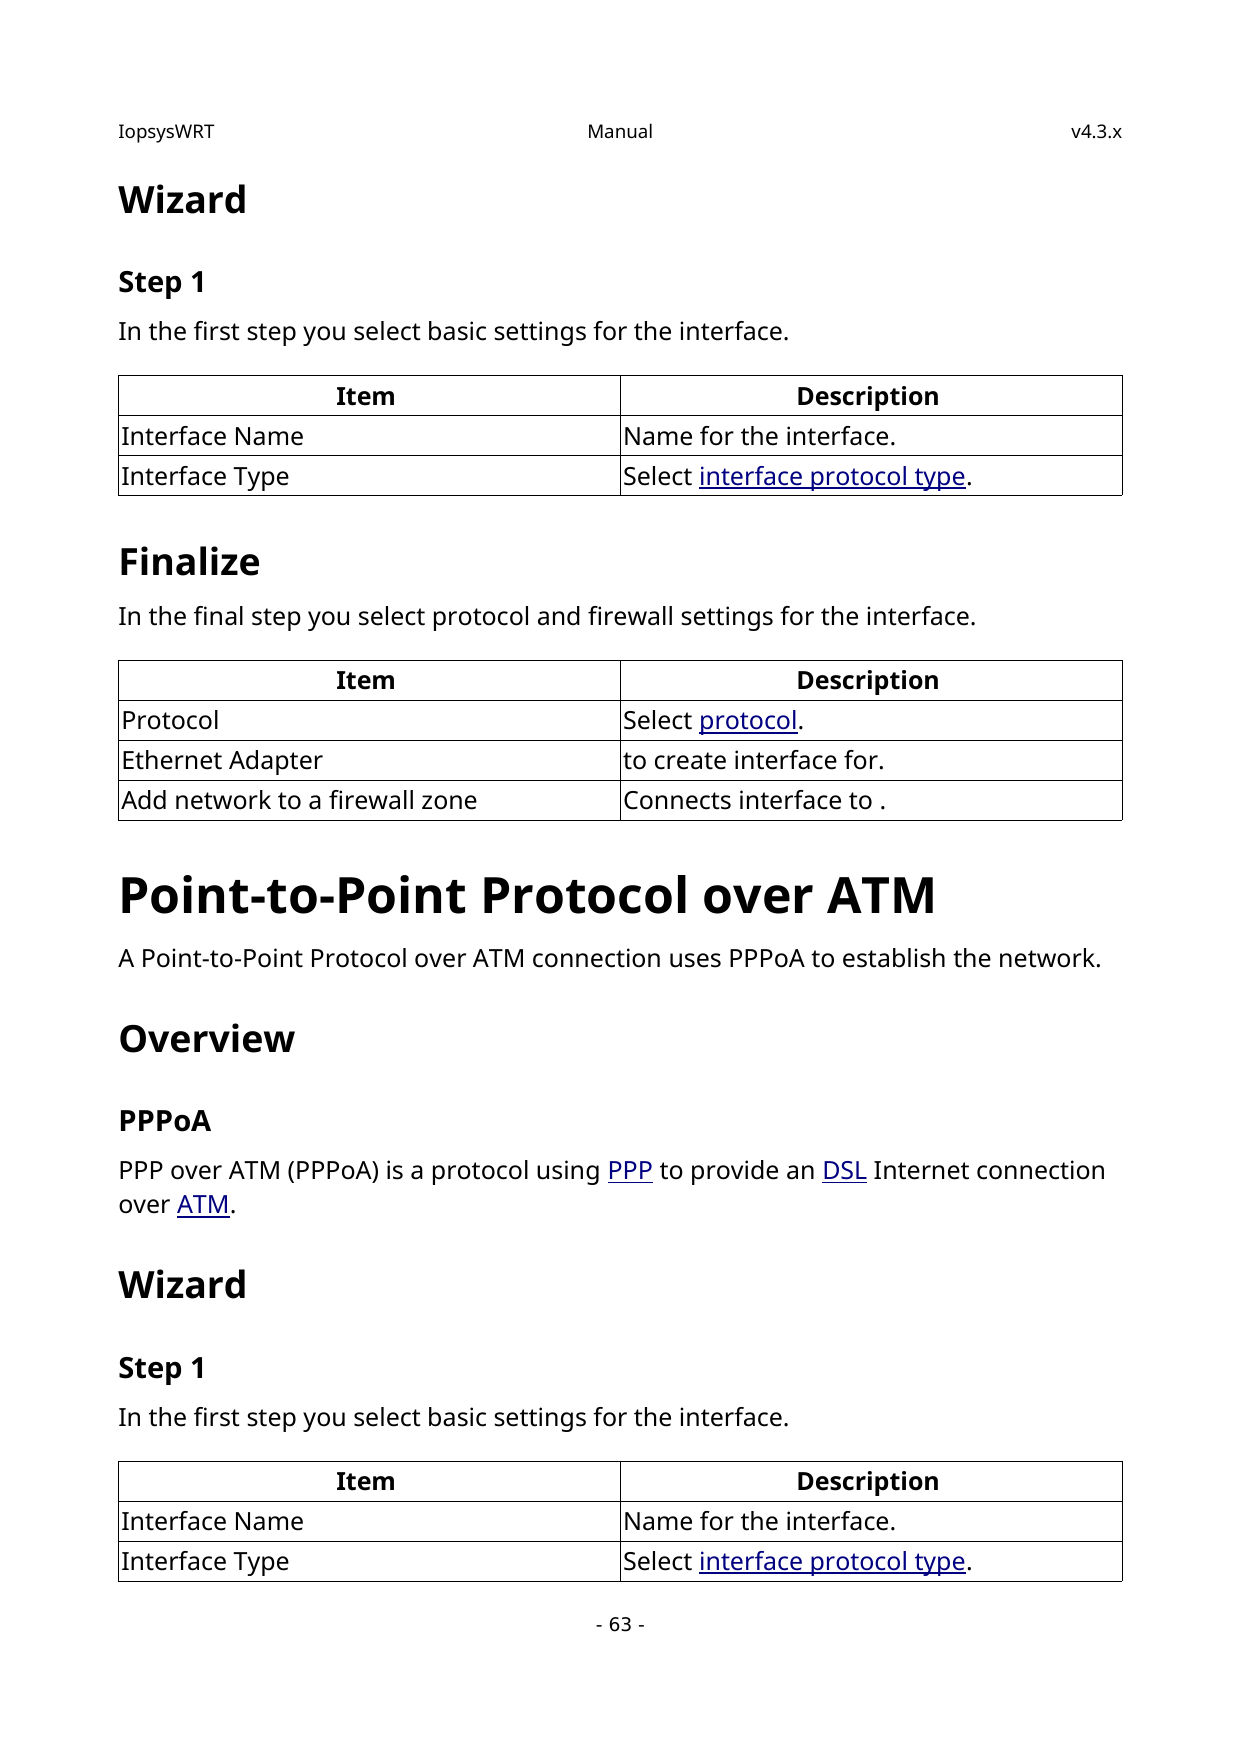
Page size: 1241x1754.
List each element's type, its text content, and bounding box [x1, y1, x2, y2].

text In the final step you select protocol and firewall settings for the interface. [118, 599, 1122, 633]
table_cell Name for the interface. [621, 1502, 1122, 1541]
subtitle Wizard [118, 1258, 1122, 1309]
table_header Description [621, 376, 1122, 415]
table_cell Interface Name [119, 1502, 620, 1541]
table_cell Interface Type [119, 1542, 620, 1581]
table_cell Ethernet Adapter [119, 741, 620, 780]
subtitle Overview [118, 1012, 1122, 1063]
table_cell Protocol [119, 701, 620, 740]
text A Point-to-Point Protocol over ATM connection uses PPPoA to establish the network. [118, 941, 1122, 974]
subtitle Wizard [118, 173, 1122, 224]
table_header Item [119, 661, 620, 700]
subtitle PPPoA [118, 1101, 1122, 1140]
table_header Item [119, 376, 620, 415]
table_cell Interface Name [119, 416, 620, 455]
table_cell Select interface protocol type. [621, 1542, 1122, 1581]
table_header Description [621, 661, 1122, 700]
table_cell Name for the interface. [621, 416, 1122, 455]
subtitle Finalize [118, 535, 1122, 586]
subtitle Point-to-Point Protocol over ATM [118, 860, 1122, 928]
subtitle Step 1 [118, 262, 1122, 301]
table_header Description [621, 1462, 1122, 1501]
table_header Item [119, 1462, 620, 1501]
table_cell Select protocol. [621, 701, 1122, 740]
table_cell Select interface protocol type. [621, 456, 1122, 495]
subtitle Step 1 [118, 1347, 1122, 1387]
text In the first step you select basic settings for the interface. [118, 1399, 1122, 1433]
text In the first step you select basic settings for the interface. [118, 314, 1122, 348]
table_cell Interface Type [119, 456, 620, 495]
text PPP over ATM (PPPoA) is a protocol using PPP to provide an DSL Internet connection over ATM. [118, 1153, 1122, 1221]
table_cell Add network to a firewall zone [119, 781, 620, 820]
table_cell to create interface for. [621, 741, 1122, 780]
table_cell Connects interface to . [621, 781, 1122, 820]
